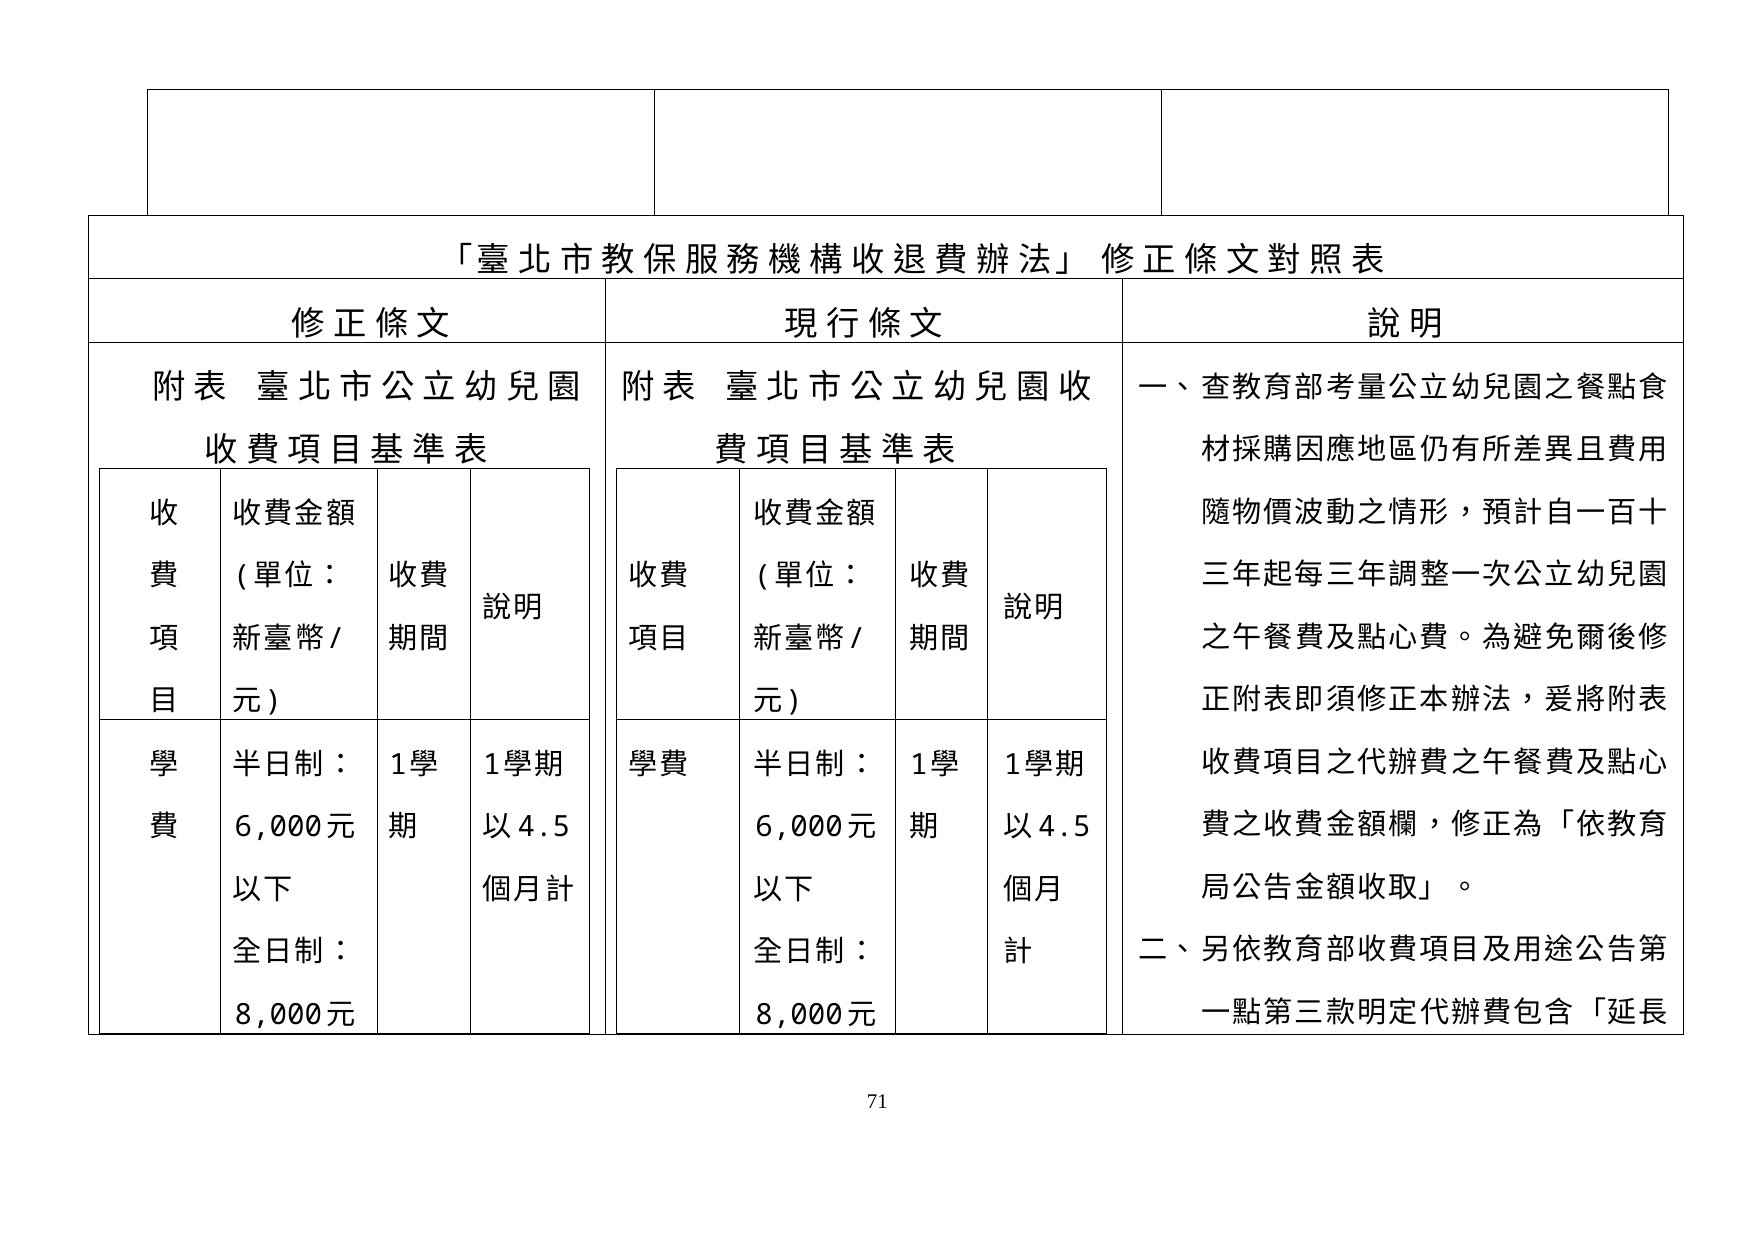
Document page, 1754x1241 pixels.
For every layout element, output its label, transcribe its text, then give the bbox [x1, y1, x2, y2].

table_header 收費期間 [896, 469, 987, 719]
table_cell 學費 [100, 720, 220, 1032]
table_cell [655, 90, 1161, 215]
table_cell 1學期以4.5個月計 [471, 720, 589, 1032]
table_cell 「臺北市教保服務機構收退費辦法」修正條文對照表 [89, 216, 1683, 278]
table_cell 半日制：6,000元以下 全日制：8,000元 [221, 720, 377, 1032]
table_header 收費金額(單位：新臺幣/元) [740, 469, 895, 719]
table_cell 1學期 [378, 720, 470, 1032]
table_cell [1162, 90, 1668, 215]
table_cell 1學期以4.5個月計 [988, 720, 1106, 1032]
table_cell 半日制：6,000元以下 全日制：8,000元 [740, 720, 895, 1032]
table_header 收費期間 [378, 469, 470, 719]
table_cell 一、查教育部考量公立幼兒園之餐點食材採購因應地區仍有所差異且費用隨物價波動之情形，預計自一百十三年起每三年調整一次公立幼兒園之午餐費及點心費。為避免爾後修正附表即須修正本辦法，爰將附表收費項目之代辦費之午餐費及點心費之收費金額欄，修正為「依教育局公告金額收取」。 二、另依教育部收費項目及用途公告第一點第三款明定代辦費包含「延長 [1123, 343, 1683, 1033]
table_cell 1學期 [896, 720, 987, 1032]
table_cell 附表 臺北市公立幼兒園收費項目基準表 [89, 343, 605, 1033]
table_cell 現行條文 [606, 279, 1122, 342]
table_cell 修正條文 [89, 279, 605, 342]
table_header 說明 [988, 469, 1106, 719]
table_cell [88, 89, 147, 215]
table_cell [1669, 89, 1683, 215]
table_cell 學費 [617, 720, 739, 1032]
table_header 收費 項目 [100, 469, 220, 719]
table_cell [148, 90, 654, 215]
table_header 收費金額(單位：新臺幣/元) [221, 469, 377, 719]
table_cell 說明 [1123, 279, 1683, 342]
table_header 收費 項目 [617, 469, 739, 719]
table_cell 附表 臺北市公立幼兒園收費項目基準表 [606, 343, 1122, 1033]
table_header 說明 [471, 469, 589, 719]
